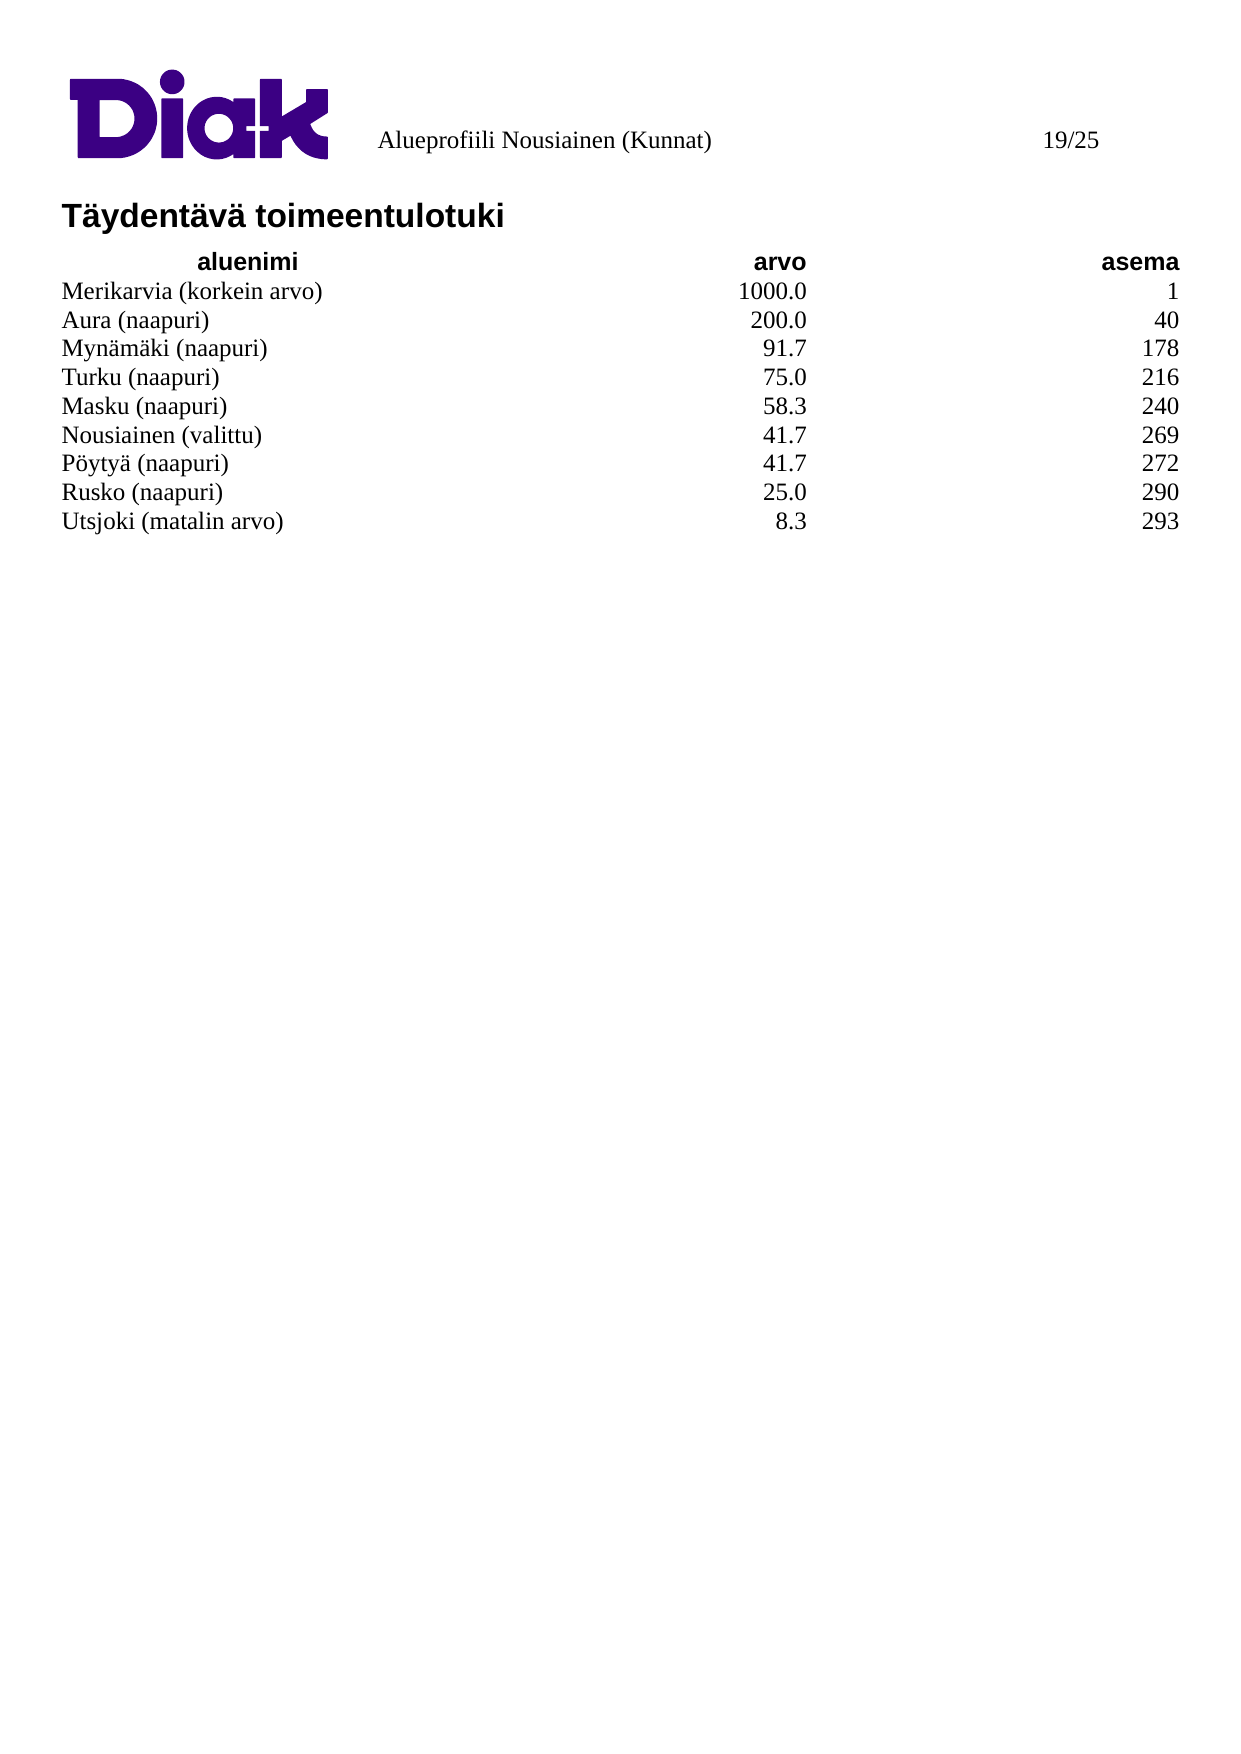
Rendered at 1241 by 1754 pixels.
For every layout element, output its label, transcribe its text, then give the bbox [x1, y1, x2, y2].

table_cell 240 [806, 391, 1179, 420]
table_cell 216 [806, 362, 1179, 391]
table_cell 293 [806, 506, 1179, 535]
table_cell 25.0 [434, 477, 806, 506]
table_cell Utsjoki (matalin arvo) [61, 506, 434, 535]
table_cell Masku (naapuri) [61, 391, 434, 420]
table_cell Merikarvia (korkein arvo) [61, 276, 434, 305]
table_cell 272 [806, 449, 1179, 477]
table_cell 91.7 [434, 334, 806, 362]
table_cell 41.7 [434, 449, 806, 477]
table_cell 200.0 [434, 305, 806, 333]
table_cell 40 [806, 305, 1179, 333]
table_cell 178 [806, 334, 1179, 362]
table_cell Mynämäki (naapuri) [61, 334, 434, 362]
table_cell 1 [806, 276, 1179, 305]
table_cell 1000.0 [434, 276, 806, 305]
table_cell 290 [806, 477, 1179, 506]
table_cell Turku (naapuri) [61, 362, 434, 391]
table_cell Pöytyä (naapuri) [61, 449, 434, 477]
table_cell 58.3 [434, 391, 806, 420]
table_cell 41.7 [434, 420, 806, 448]
table_header aluenimi [61, 247, 434, 276]
table_cell 269 [806, 420, 1179, 448]
table_cell Nousiainen (valittu) [61, 420, 434, 448]
table_cell Rusko (naapuri) [61, 477, 434, 506]
table_header arvo [434, 247, 806, 276]
table_cell 8.3 [434, 506, 806, 535]
subtitle Täydentävä toimeentulotuki [61, 196, 1179, 235]
table_header asema [806, 247, 1179, 276]
table_cell 75.0 [434, 362, 806, 391]
table_cell Aura (naapuri) [61, 305, 434, 333]
